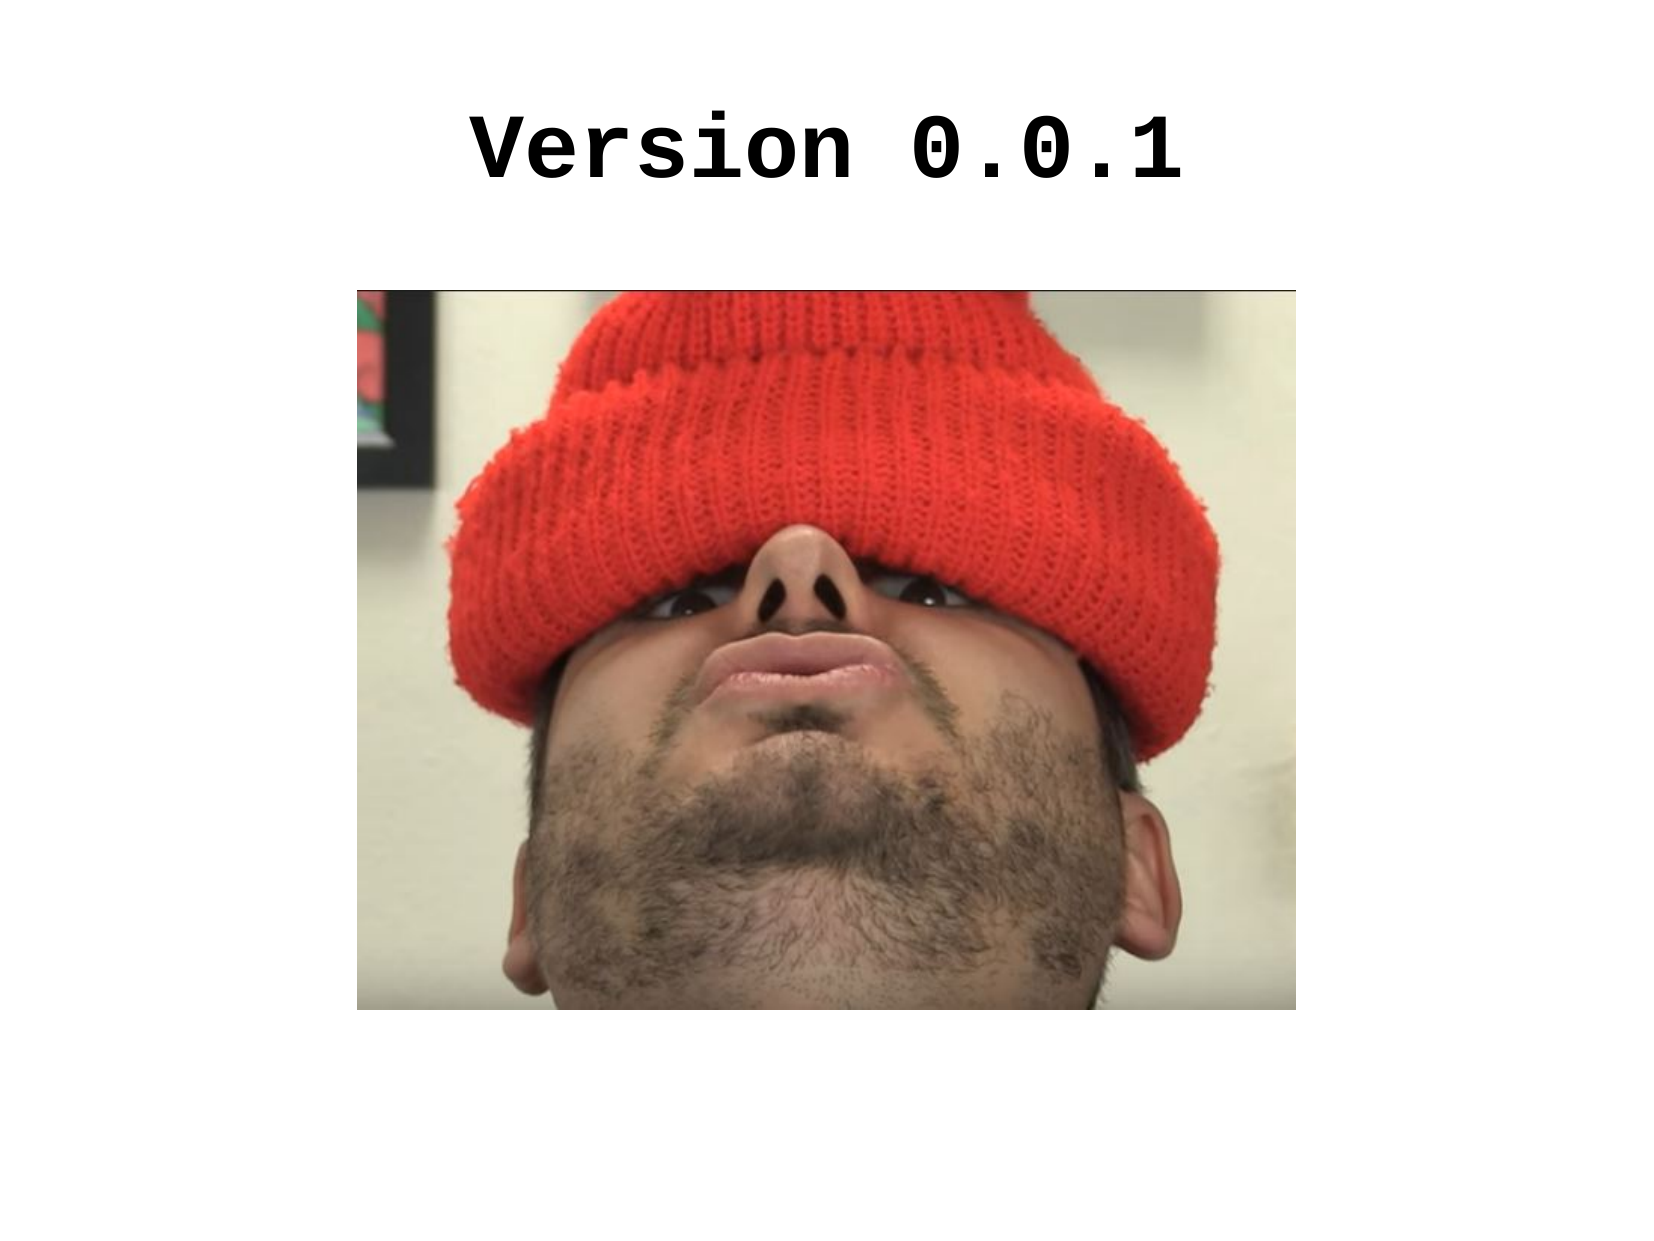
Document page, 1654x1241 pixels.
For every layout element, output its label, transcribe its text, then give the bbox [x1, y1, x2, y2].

picture [357, 290, 1296, 1010]
title Version 0.0.1 [82, 49, 1571, 257]
